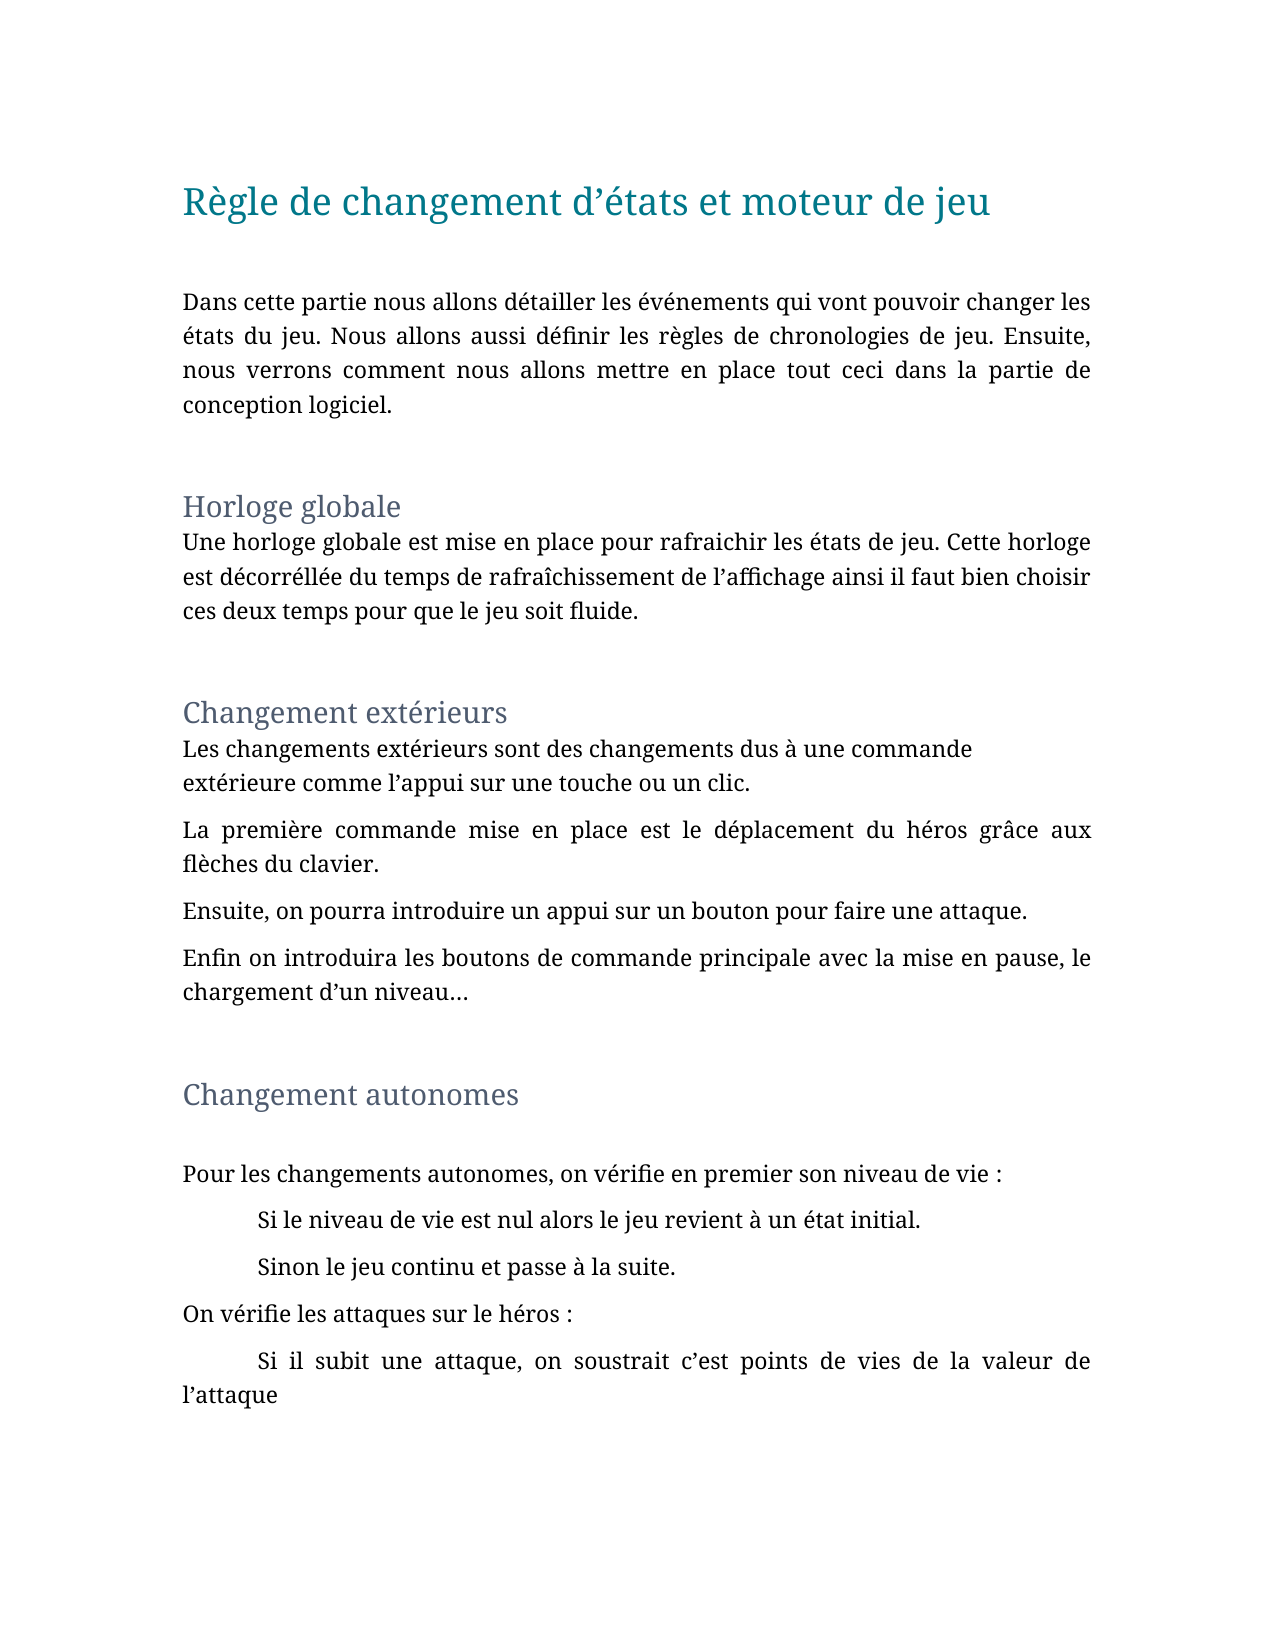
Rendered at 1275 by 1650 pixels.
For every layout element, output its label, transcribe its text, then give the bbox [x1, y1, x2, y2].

text Enfin on introduira les boutons de commande principale avec la mise en pause, le chargement d’un niveau… [182, 942, 1093, 1007]
text Sinon le jeu continu et passe à la suite. [182, 1251, 1093, 1283]
subtitle Règle de changement d’états et moteur de jeu [182, 175, 1093, 226]
text Pour les changements autonomes, on vérifie en premier son niveau de vie : [182, 1158, 1093, 1189]
text Ensuite, on pourra introduire un appui sur un bouton pour faire une attaque. [182, 895, 1093, 926]
text La première commande mise en place est le déplacement du héros grâce aux flèches du clavier. [182, 814, 1093, 879]
text On vérifie les attaques sur le héros : [182, 1298, 1093, 1329]
subtitle Changement autonomes [182, 1074, 1093, 1114]
text Dans cette partie nous allons détailler les événements qui vont pouvoir changer les états du jeu. Nous allons aussi définir les règles de chronologies de jeu. Ensuite, nous verrons comment nous allons mettre en place tout ceci dans la partie de conception logiciel. [182, 285, 1093, 420]
text Si il subit une attaque, on soustrait c’est points de vies de la valeur de l’attaque [182, 1345, 1093, 1411]
text Si le niveau de vie est nul alors le jeu revient à un état initial. [182, 1204, 1093, 1236]
text Les changements extérieurs sont des changements dus à une commande extérieure comme l’appui sur une touche ou un clic. [182, 732, 1093, 798]
text Une horloge globale est mise en place pour rafraichir les états de jeu. Cette horloge est décorréllée du temps de rafraîchissement de l’affichage ainsi il faut bien choisir ces deux temps pour que le jeu soit fluide. [182, 526, 1093, 626]
subtitle Changement extérieurs [182, 693, 1093, 732]
subtitle Horloge globale [182, 486, 1093, 526]
